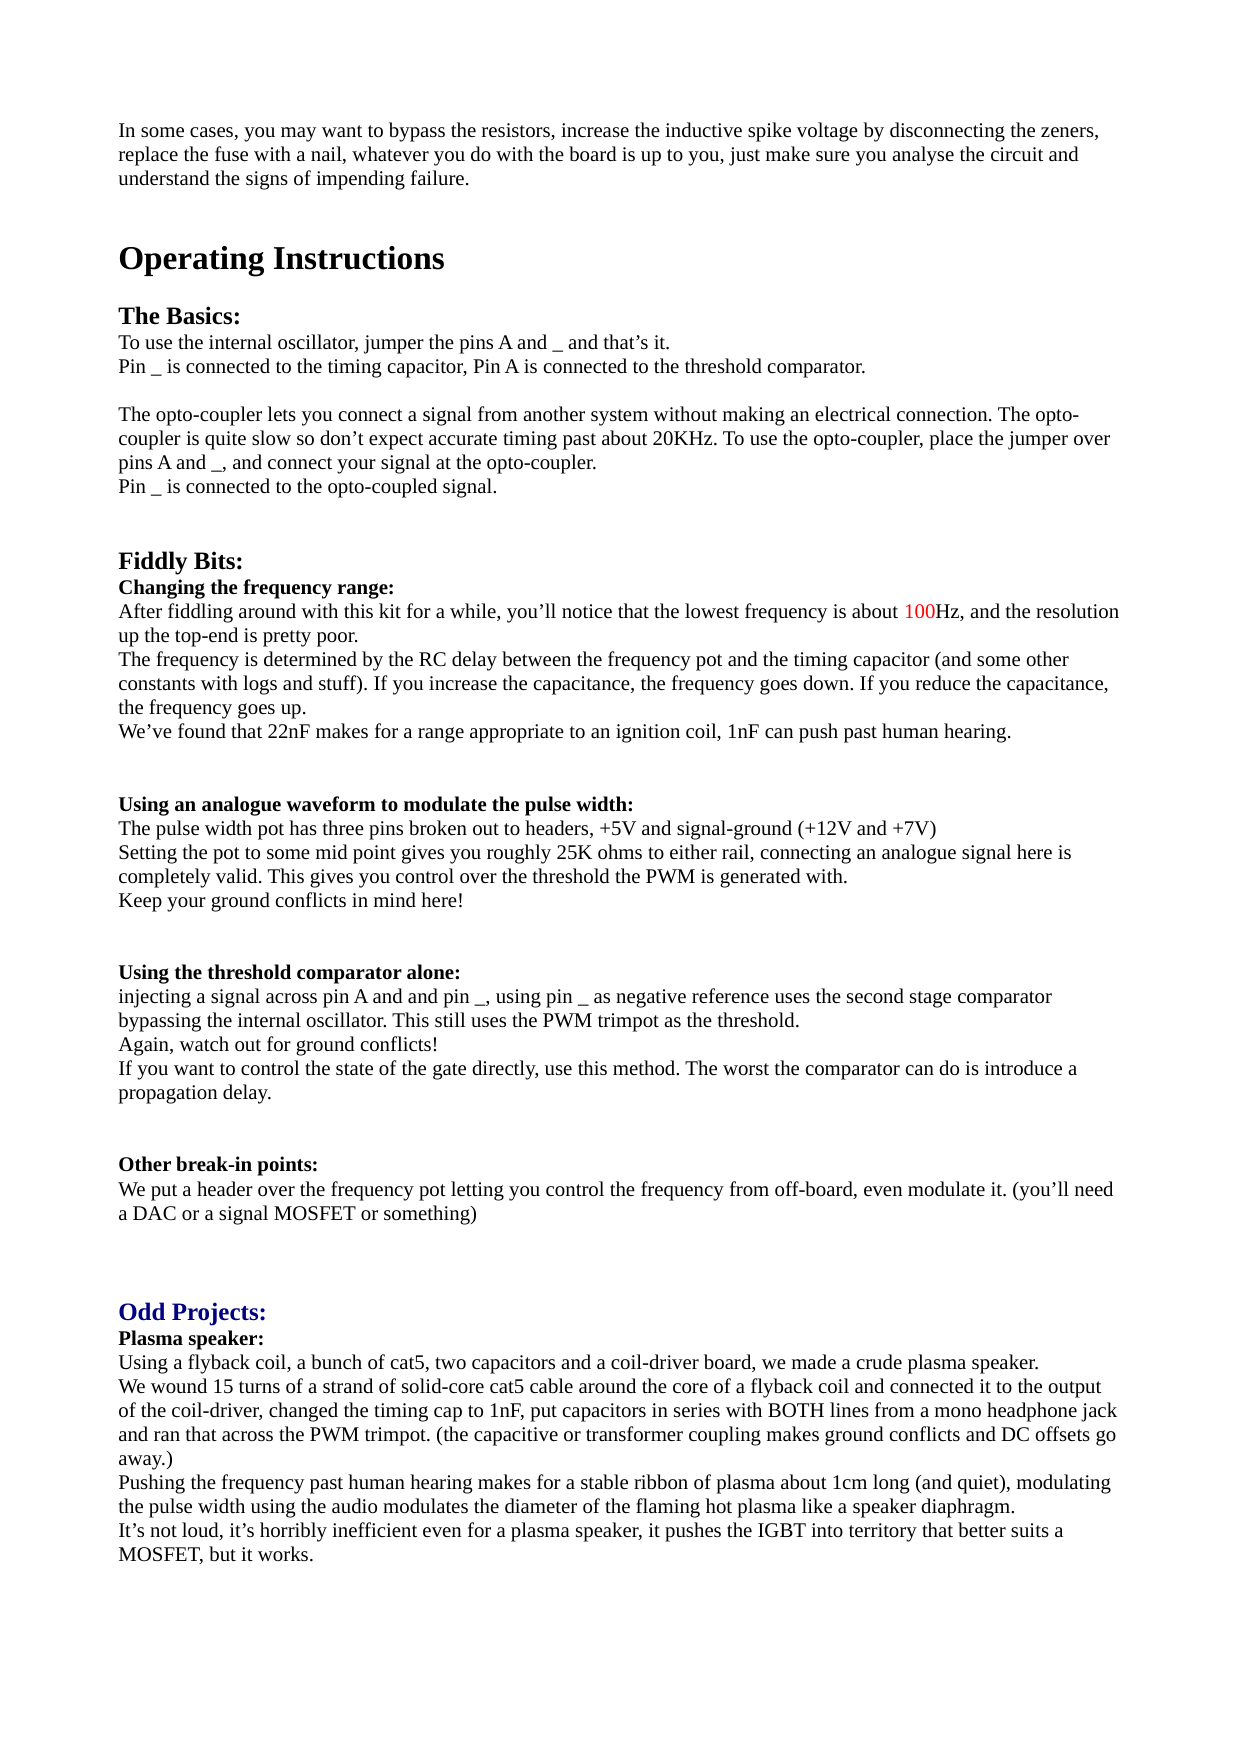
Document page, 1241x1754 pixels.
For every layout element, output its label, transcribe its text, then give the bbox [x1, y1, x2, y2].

text Operating Instructions [118, 238, 1122, 277]
text Pin _ is connected to the opto-coupled signal. [118, 474, 1122, 498]
text The frequency is determined by the RC delay between the frequency pot and the timing capacitor (and some other constants with logs and stuff). If you increase the capacitance, the frequency goes down. If you reduce the capacitance, the frequency goes up. [118, 647, 1122, 719]
text The opto-coupler lets you connect a signal from another system without making an electrical connection. The opto-coupler is quite slow so don’t expect accurate timing past about 20KHz. To use the opto-coupler, place the jumper over pins A and _, and connect your signal at the opto-coupler. [118, 402, 1122, 474]
text Using an analogue waveform to modulate the pulse width: [118, 791, 1122, 816]
text After fiddling around with this kit for a while, you’ll notice that the lowest frequency is about 100Hz, and the resolution up the top-end is pretty poor. [118, 599, 1122, 647]
text We wound 15 turns of a strand of solid-core cat5 cable around the core of a flyback coil and connected it to the output of the coil-driver, changed the timing cap to 1nF, put capacitors in series with BOTH lines from a mono headphone jack and ran that across the PWM trimpot. (the capacitive or transformer coupling makes ground conflicts and DC offsets go away.) [118, 1374, 1122, 1470]
text We’ve found that 22nF makes for a range appropriate to an ignition coil, 1nF can push past human hearing. [118, 719, 1122, 743]
text It’s not loud, it’s horribly inefficient even for a plasma speaker, it pushes the IGBT into territory that better suits a MOSFET, but it works. [118, 1518, 1122, 1566]
text Pin _ is connected to the timing capacitor, Pin A is connected to the threshold comparator. [118, 354, 1122, 378]
text Plasma speaker: [118, 1326, 1122, 1349]
text We put a header over the frequency pot letting you control the frequency from off-board, even modulate it. (you’ll need a DAC or a signal MOSFET or something) [118, 1176, 1122, 1224]
text Keep your ground conflicts in mind here! [118, 888, 1122, 912]
text Using a flyback coil, a bunch of cat5, two capacitors and a coil-driver board, we made a crude plasma speaker. [118, 1349, 1122, 1374]
text Again, watch out for ground conflicts! [118, 1032, 1122, 1056]
text To use the internal oscillator, jumper the pins A and _ and that’s it. [118, 329, 1122, 354]
text Changing the frequency range: [118, 575, 1122, 599]
text In some cases, you may want to bypass the resistors, increase the inductive spike voltage by disconnecting the zeners, replace the fuse with a nail, whatever you do with the board is up to you, just make sure you analyse the circuit and understand the signs of impending failure. [118, 118, 1122, 190]
text Pushing the frequency past human hearing makes for a stable ribbon of plasma about 1cm long (and quiet), modulating the pulse width using the audio modulates the diameter of the flaming hot plasma like a speaker diaphragm. [118, 1470, 1122, 1518]
text Setting the pot to some mid point gives you roughly 25K ohms to either rail, connecting an analogue signal here is completely valid. This gives you control over the threshold the PWM is generated with. [118, 839, 1122, 888]
text Odd Projects: [118, 1297, 1122, 1326]
text Fiddly Bits: [118, 546, 1122, 575]
text If you want to control the state of the gate directly, use this method. The worst the comparator can do is introduce a propagation delay. [118, 1056, 1122, 1104]
text The Basics: [118, 301, 1122, 329]
text Other break-in points: [118, 1152, 1122, 1176]
text Using the threshold comparator alone: [118, 960, 1122, 984]
text injecting a signal across pin A and and pin _, using pin _ as negative reference uses the second stage comparator bypassing the internal oscillator. This still uses the PWM trimpot as the threshold. [118, 984, 1122, 1032]
text The pulse width pot has three pins broken out to headers, +5V and signal-ground (+12V and +7V) [118, 816, 1122, 839]
